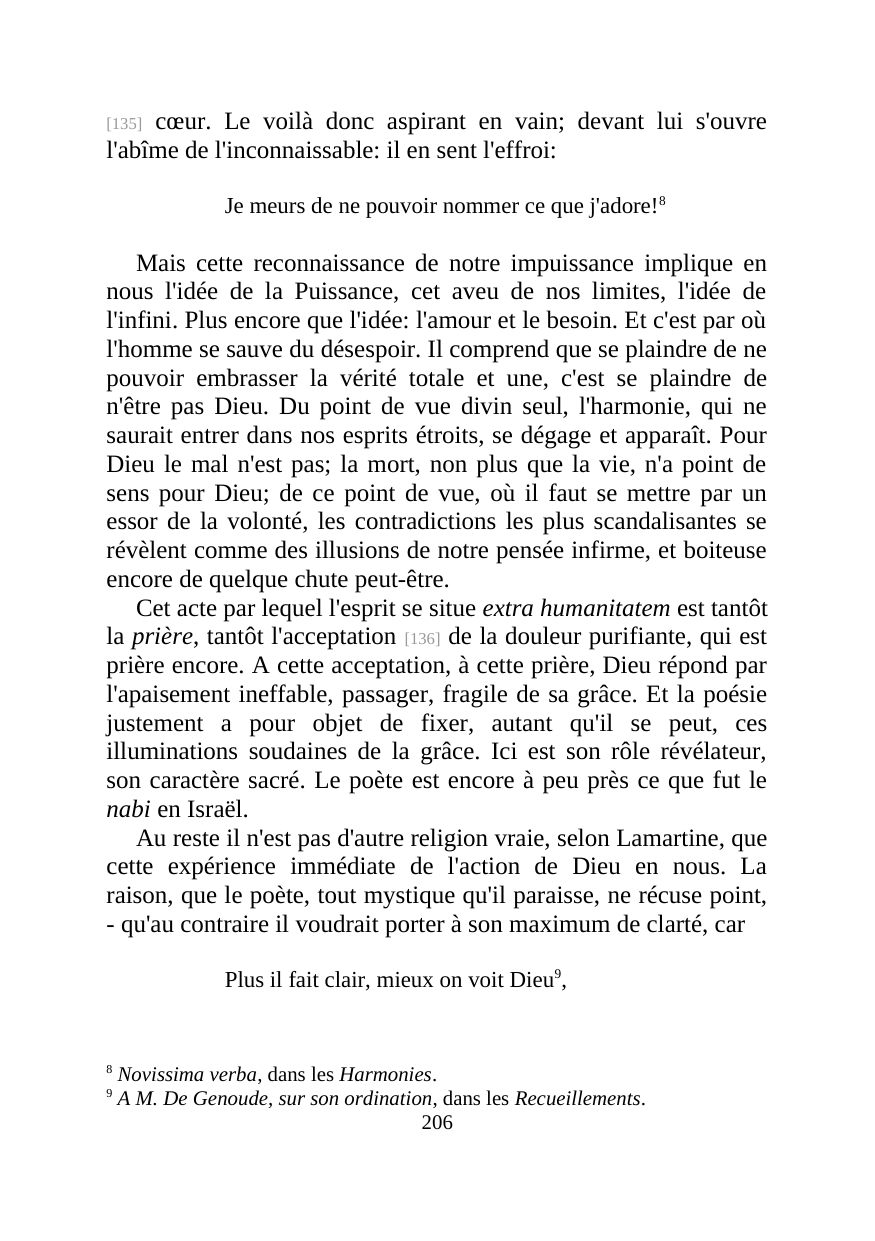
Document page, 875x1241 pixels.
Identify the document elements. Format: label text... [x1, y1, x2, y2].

text Mais cette reconnaissance de notre impuissance implique en nous l'idée de la Puissance, cet aveu de nos limites, l'idée de l'infini. Plus encore que l'idée: l'amour et le besoin. Et c'est par où l'homme se sauve du désespoir. Il comprend que se plaindre de ne pouvoir embrasser la vérité totale et une, c'est se plaindre de n'être pas Dieu. Du point de vue divin seul, l'harmonie, qui ne saurait entrer dans nos esprits étroits, se dégage et apparaît. Pour Dieu le mal n'est pas; la mort, non plus que la vie, n'a point de sens pour Dieu; de ce point de vue, où il faut se mettre par un essor de la volonté, les contradictions les plus scandalisantes se révèlent comme des illusions de notre pensée infirme, et boiteuse encore de quelque chute peut-être. [106, 248, 768, 593]
text Je meurs de ne pouvoir nommer ce que j'adore! [195, 192, 768, 219]
text [135] cœur. Le voilà donc aspirant en vain; devant lui s'ouvre l'abîme de l'inconnaissable: il en sent l'effroi: [106, 106, 768, 164]
text Plus il fait clair, mieux on voit Dieu, [195, 966, 768, 993]
text Au reste il n'est pas d'autre religion vraie, selon Lamartine, que cette expérience immédiate de l'action de Dieu en nous. La raison, que le poète, tout mystique qu'il paraisse, ne récuse point, - qu'au contraire il voudrait porter à son maximum de clarté, car [106, 823, 768, 938]
text Cet acte par lequel l'esprit se situe extra humanitatem est tantôt la prière, tantôt l'acceptation [136] de la douleur purifiante, qui est prière encore. A cette acceptation, à cette prière, Dieu répond par l'apaisement ineffable, passager, fragile de sa grâce. Et la poésie justement a pour objet de fixer, autant qu'il se peut, ces illuminations soudaines de la grâce. Ici est son rôle révélateur, son caractère sacré. Le poète est encore à peu près ce que fut le nabi en Israël. [106, 593, 768, 823]
text A M. De Genoude, sur son ordination, dans les Recueillements. [106, 1086, 768, 1110]
text Novissima verba, dans les Harmonies. [106, 1062, 768, 1086]
